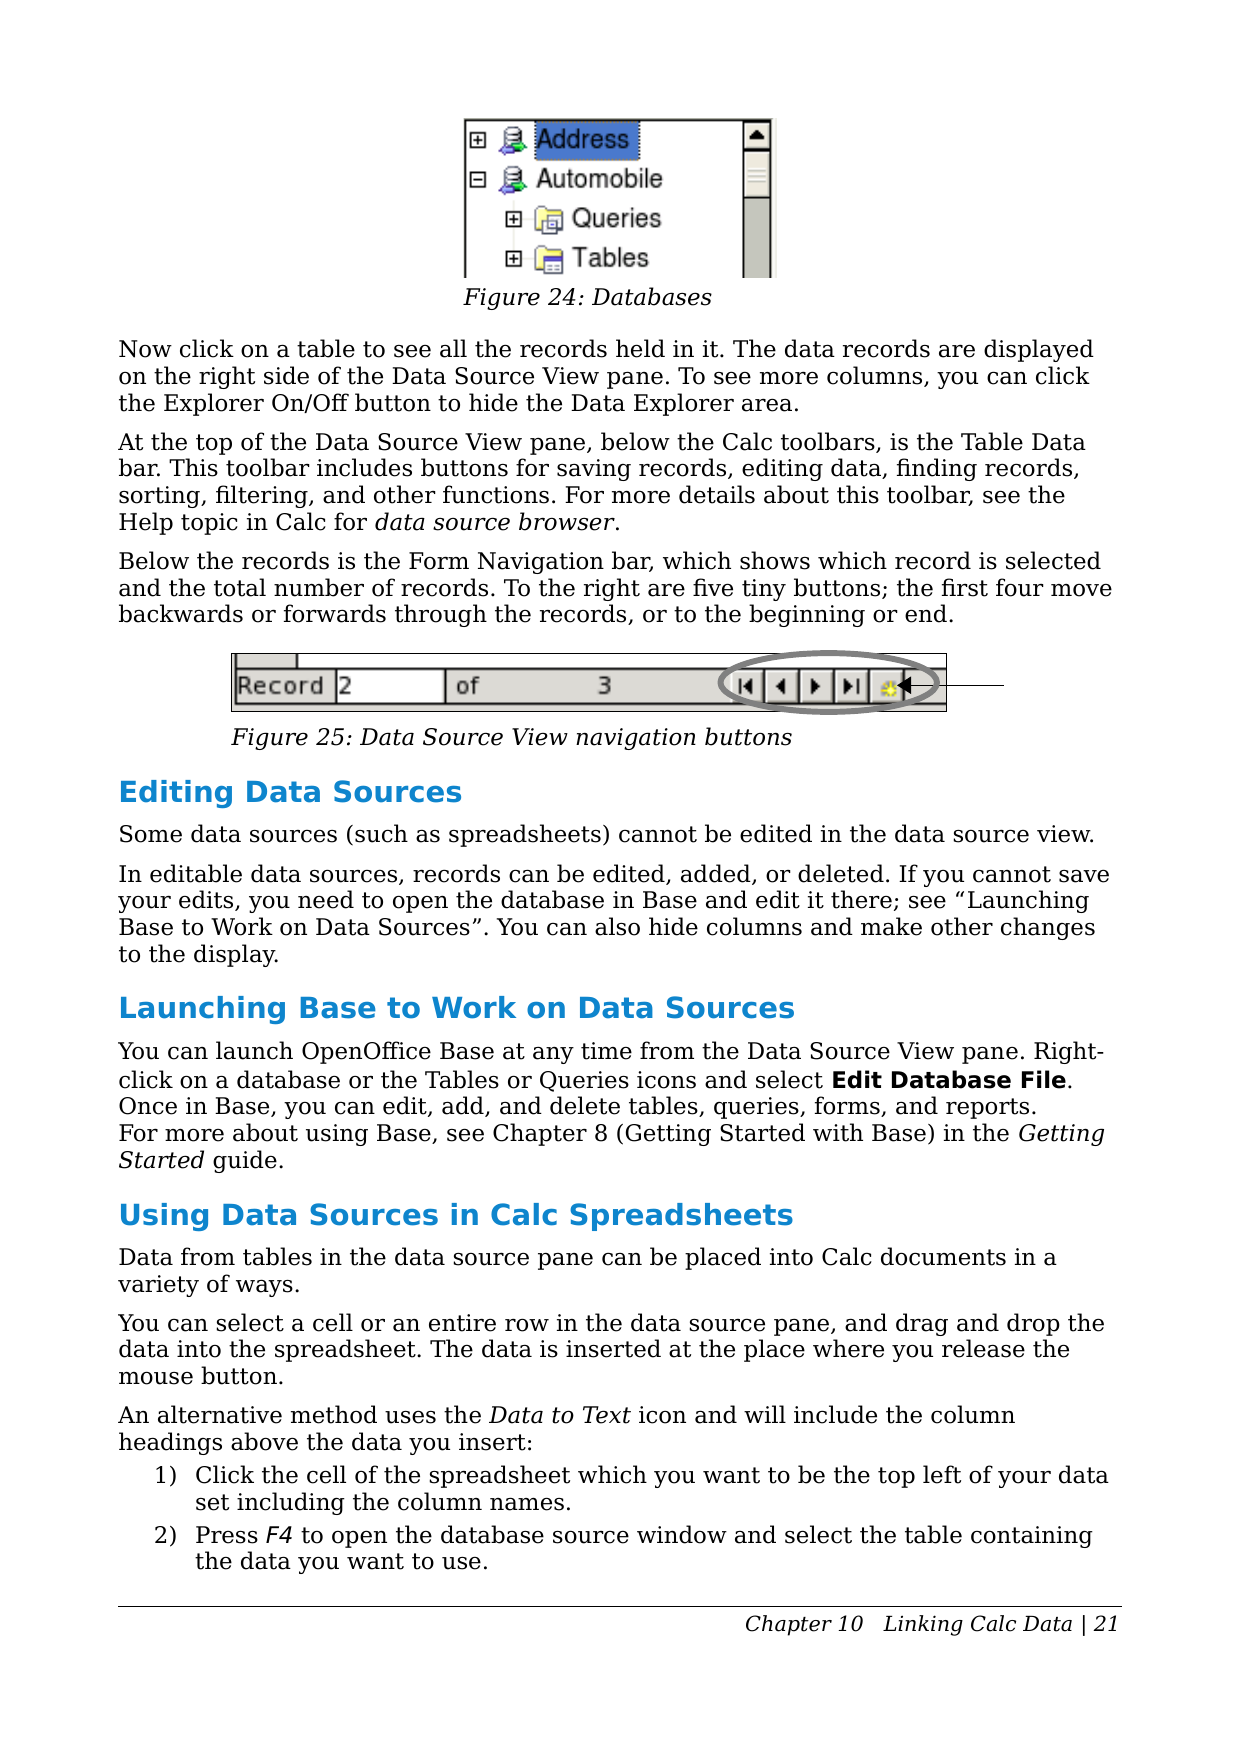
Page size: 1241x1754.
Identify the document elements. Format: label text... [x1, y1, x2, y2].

text Below the records is the Form Navigation bar, which shows which record is selected and the total number of records. To the right are five tiny buttons; the first four move backwards or forwards through the records, or to the beginning or end. [118, 548, 1122, 628]
picture [889, 686, 946, 711]
list Click the cell of the spreadsheet which you want to be the top left of your data set including the column names. [177, 1462, 1122, 1516]
picture [463, 118, 777, 278]
text For more about using Base, see Chapter 8 (Getting Started with Base) in the Getting Started guide. [118, 1120, 1122, 1173]
subtitle Launching Base to Work on Data Sources [118, 992, 1122, 1026]
text Some data sources (such as spreadsheets) cannot be edited in the data source view. [118, 822, 1122, 848]
text You can select a cell or an entire row in the data source pane, and drag and drop the data into the spreadsheet. The data is inserted at the place where you release the mouse button. [118, 1310, 1122, 1390]
list An alternative method uses the Data to Text icon and will include the column headings above the data you insert: [118, 1402, 1122, 1456]
text At the top of the Data Source View pane, below the Calc toolbars, is the Table Data bar. This toolbar includes buttons for saving records, editing data, finding records, sorting, filtering, and other functions. For more details about this toolbar, see the Help topic in Calc for data source browser. [118, 429, 1122, 536]
picture [724, 657, 933, 708]
text Now click on a table to see all the records held in it. The data records are displayed on the right side of the Data Source View pane. To see more columns, you can click the Explorer On/Off button to hide the Data Explorer area. [118, 336, 1122, 416]
list Press F4 to open the database source window and select the table containing the data you want to use. [177, 1522, 1122, 1575]
text Figure 25: Data Source View navigation buttons [231, 724, 1009, 751]
picture [889, 654, 946, 685]
text Data from tables in the data source pane can be placed into Calc documents in a variety of ways. [118, 1244, 1122, 1297]
picture [232, 654, 769, 711]
subtitle Editing Data Sources [118, 775, 1122, 809]
subtitle Using Data Sources in Calc Spreadsheets [118, 1198, 1122, 1232]
text Figure 24: Databases [463, 284, 777, 311]
text You can launch OpenOffice Base at any time from the Data Source View pane. Right-click on a database or the Tables or Queries icons and select Edit Database File. Once in Base, you can edit, add, and delete tables, queries, forms, and reports. [118, 1038, 1122, 1120]
text In editable data sources, records can be edited, added, or deleted. If you cannot save your edits, you need to open the database in Base and edit it there; see “Launching Base to Work on Data Sources”. You can also hide columns and make other changes to the display. [118, 861, 1122, 967]
